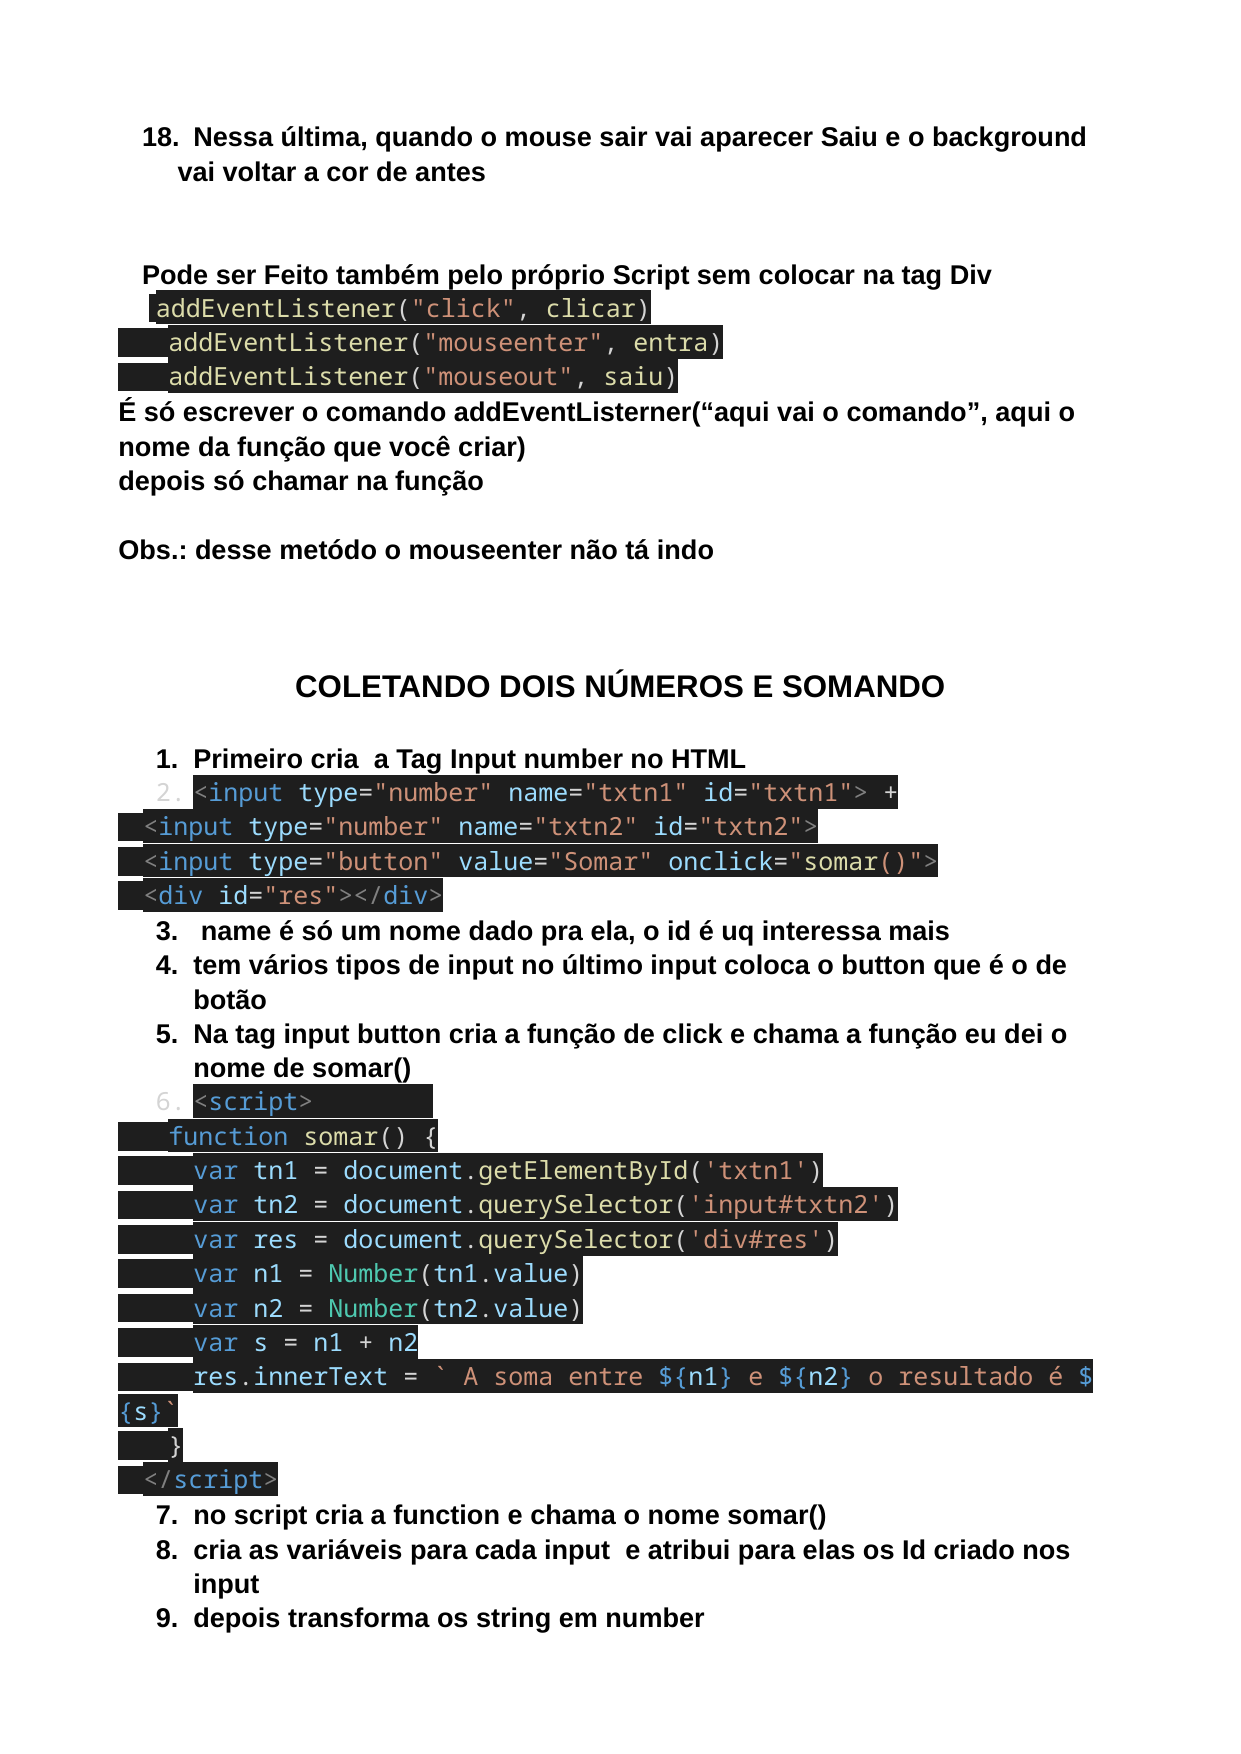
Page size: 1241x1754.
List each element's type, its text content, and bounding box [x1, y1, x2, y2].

list no script cria a function e chama o nome somar() [156, 1496, 1122, 1531]
text var n2 = Number(tn2.value) [118, 1290, 1122, 1324]
list Na tag input button cria a função de click e chama a função eu dei o nome de somar() [156, 1015, 1122, 1084]
list depois transforma os string em number [156, 1599, 1122, 1634]
text res.innerText = ` A soma entre ${n1} e ${n2} o resultado é ${s}` [118, 1359, 1122, 1427]
text </script> [118, 1462, 1122, 1496]
text var tn1 = document.getElementById('txtn1') [118, 1152, 1122, 1187]
list cria as variáveis para cada input e atribui para elas os Id criado nos input [156, 1531, 1122, 1599]
text depois só chamar na função [118, 462, 1122, 496]
text function somar() { [118, 1118, 1122, 1152]
text É só escrever o comando addEventListerner(“aqui vai o comando”, aqui o nome da função que você criar) [118, 393, 1122, 462]
text <input type="button" value="Somar" onclick="somar()"> [118, 843, 1122, 877]
text Pode ser Feito também pelo próprio Script sem colocar na tag Div [142, 256, 1122, 290]
text <div id="res"></div> [118, 877, 1122, 912]
text } [118, 1427, 1122, 1462]
list <script> [156, 1084, 1122, 1118]
list Nessa última, quando o mouse sair vai aparecer Saiu e o background vai voltar a cor de antes [142, 118, 1122, 187]
list Primeiro cria a Tag Input number no HTML [156, 740, 1122, 774]
text var tn2 = document.querySelector('input#txtn2') [118, 1187, 1122, 1221]
text Obs.: desse metódo o mouseenter não tá indo [118, 531, 1122, 565]
text <input type="number" name="txtn2" id="txtn2"> [118, 809, 1122, 843]
text addEventListener("mouseenter", entra) [118, 324, 1122, 359]
list name é só um nome dado pra ela, o id é uq interessa mais [156, 912, 1122, 946]
text var res = document.querySelector('div#res') [118, 1221, 1122, 1256]
text var s = n1 + n2 [118, 1324, 1122, 1359]
list <input type="number" name="txtn1" id="txtn1"> + [156, 774, 1122, 809]
text COLETANDO DOIS NÚMEROS E SOMANDO [118, 668, 1122, 704]
text var n1 = Number(tn1.value) [118, 1256, 1122, 1290]
text addEventListener("click", clicar) [142, 290, 1122, 324]
text addEventListener("mouseout", saiu) [118, 359, 1122, 393]
list tem vários tipos de input no último input coloca o button que é o de botão [156, 946, 1122, 1015]
